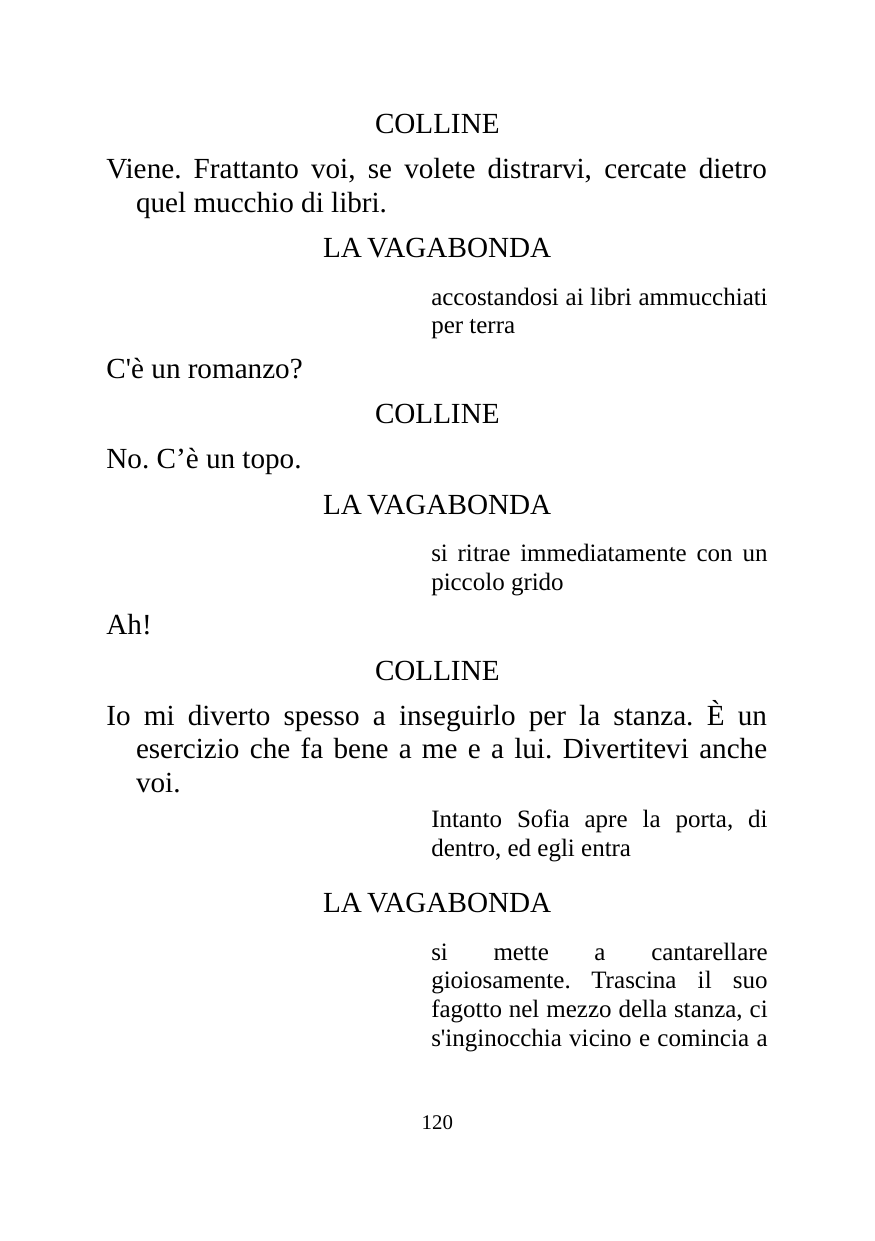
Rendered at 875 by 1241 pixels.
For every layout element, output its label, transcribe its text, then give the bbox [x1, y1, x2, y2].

text COLLINE [106, 653, 768, 686]
text LA VAGABONDA [106, 230, 768, 264]
text Io mi diverto spesso a inseguirlo per la stanza. È un esercizio che fa bene a me e a lui. Divertitevi anche voi. [106, 698, 768, 799]
text Ah! [106, 607, 768, 641]
text si mette a cantarellare gioiosamente. Trascina il suo fagotto nel mezzo della stanza, ci s'inginocchia vicino e comincia a [431, 937, 768, 1052]
text C'è un romanzo? [106, 351, 768, 384]
text LA VAGABONDA [106, 487, 768, 520]
text COLLINE [106, 396, 768, 430]
text No. C’è un topo. [106, 442, 768, 475]
text si ritrae immediatamente con un piccolo grido [431, 538, 768, 596]
text Viene. Frattanto voi, se volete distrarvi, cercate dietro quel mucchio di libri. [106, 152, 768, 219]
text LA VAGABONDA [106, 886, 768, 919]
text COLLINE [106, 106, 768, 140]
text accostandosi ai libri ammucchiati per terra [431, 282, 768, 339]
text Intanto Sofia apre la porta, di dentro, ed egli entra [431, 804, 768, 862]
